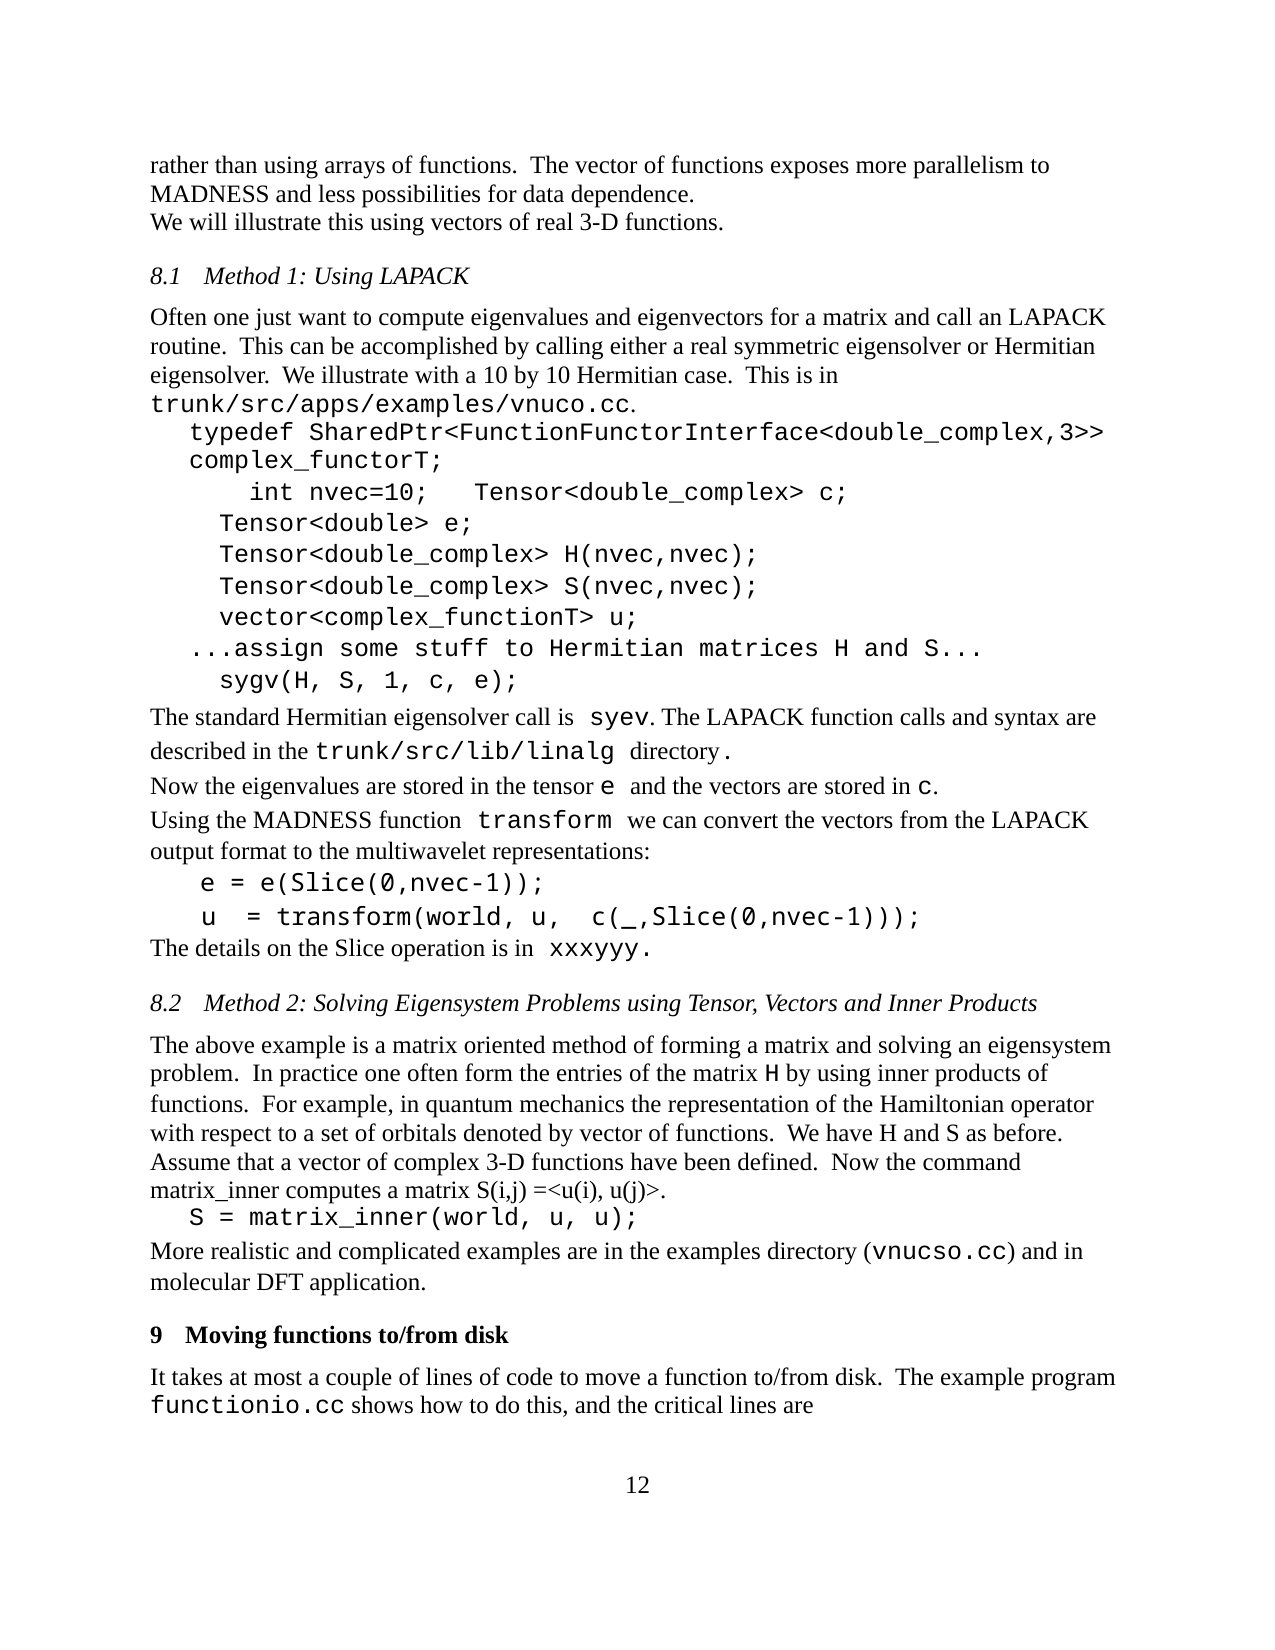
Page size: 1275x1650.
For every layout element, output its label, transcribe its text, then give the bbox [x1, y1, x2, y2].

text It takes at most a couple of lines of code to move a function to/from disk. The example program functionio.cc shows how to do this, and the critical lines are [150, 1362, 1125, 1421]
subtitle Moving functions to/from disk [150, 1320, 1125, 1349]
text matrix_inner computes a matrix S(i,j) =<u(i), u(j)>. [150, 1176, 1125, 1204]
text Tensor<double> e; [189, 511, 1125, 539]
text ...assign some stuff to Hermitian matrices H and S... [189, 636, 1125, 664]
text S = matrix_inner(world, u, u); [189, 1204, 1125, 1233]
text The details on the Slice operation is in xxxyyy. [150, 933, 1125, 963]
text Using the MADNESS function transform we can convert the vectors from the LAPACK output format to the multiwavelet representations: [150, 802, 1125, 864]
text sygv(H, S, 1, c, e); [189, 667, 1125, 696]
text We will illustrate this using vectors of real 3-D functions. [150, 207, 1125, 236]
text The standard Hermitian eigensolver call is syev. The LAPACK function calls and syntax are described in the trunk/src/lib/linalg directory. [150, 699, 1125, 767]
text More realistic and complicated examples are in the examples directory (vnucso.cc) and in molecular DFT application. [150, 1236, 1125, 1295]
text typedef SharedPtr<FunctionFunctorInterface<double_complex,3>> complex_functorT; [189, 419, 1125, 476]
text Now the eigenvalues are stored in the tensor e and the vectors are stored in c. [150, 767, 1125, 802]
subtitle Method 2: Solving Eigensystem Problems using Tensor, Vectors and Inner Products [150, 988, 1125, 1017]
text e = e(Slice(0,nvec-1)); [150, 864, 1125, 899]
text Often one just want to compute eigenvalues and eigenvectors for a matrix and call an LAPACK routine. This can be accomplished by calling either a real symmetric eigensolver or Hermitian eigensolver. We illustrate with a 10 by 10 Hermitian case. This is in trunk/src/apps/examples/vnuco.cc. [150, 302, 1125, 419]
text vector<complex_functionT> u; [189, 605, 1125, 633]
subtitle Method 1: Using LAPACK [150, 261, 1125, 290]
text Assume that a vector of complex 3-D functions have been defined. Now the command [150, 1147, 1125, 1176]
text rather than using arrays of functions. The vector of functions exposes more parallelism to MADNESS and less possibilities for data dependence. [150, 150, 1125, 207]
text Tensor<double_complex> H(nvec,nvec); [189, 542, 1125, 570]
text The above example is a matrix oriented method of forming a matrix and solving an eigensystem problem. In practice one often form the entries of the matrix H by using inner products of functions. For example, in quantum mechanics the representation of the Hamiltonian operator with respect to a set of orbitals denoted by vector of functions. We have H and S as before. [150, 1030, 1125, 1147]
text int nvec=10; Tensor<double_complex> c; [189, 479, 1125, 508]
text u = transform(world, u, c(_,Slice(0,nvec-1))); [150, 899, 1125, 933]
text Tensor<double_complex> S(nvec,nvec); [189, 573, 1125, 602]
